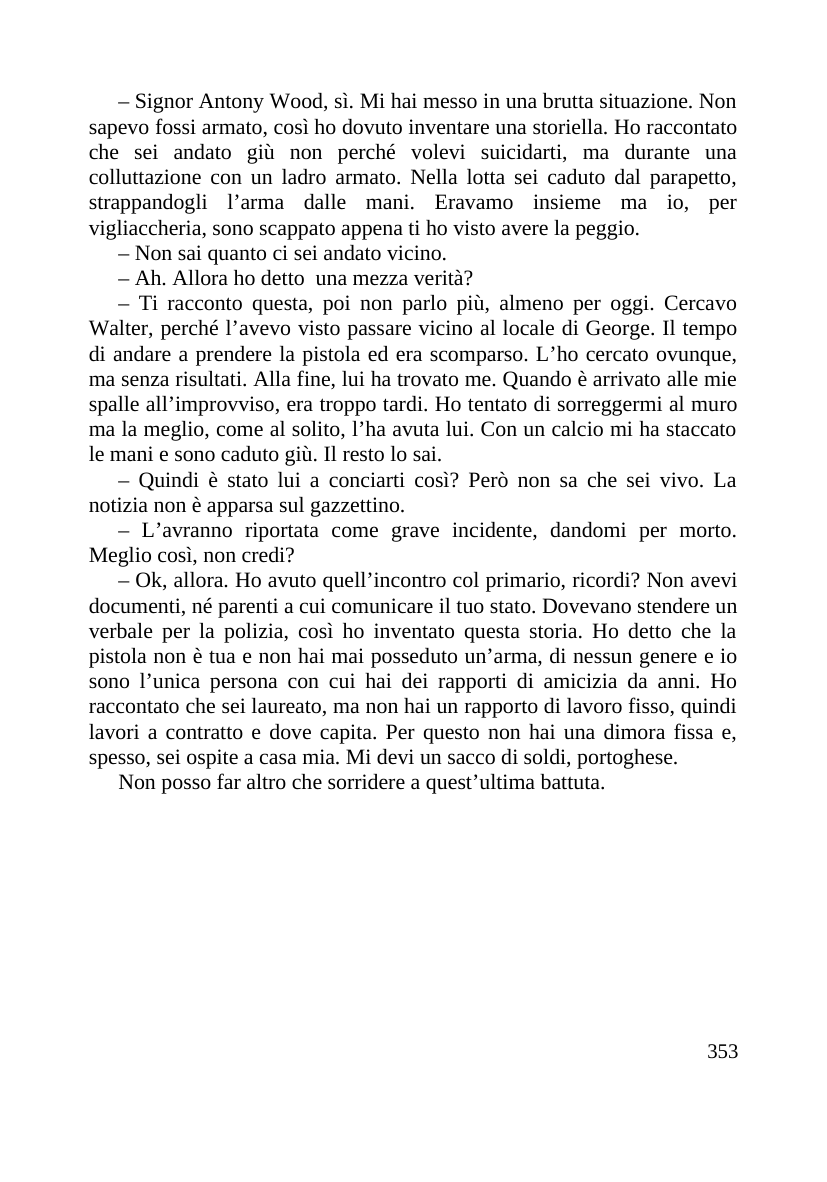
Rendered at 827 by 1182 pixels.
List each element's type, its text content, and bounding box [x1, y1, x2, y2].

text – Ah. Allora ho detto una mezza verità? [88, 265, 738, 290]
text – Signor Antony Wood, sì. Mi hai messo in una brutta situazione. Non sapevo fossi armato, così ho dovuto inventare una storiella. Ho raccontato che sei andato giù non perché volevi suicidarti, ma durante una colluttazione con un ladro armato. Nella lotta sei caduto dal parapetto, strappandogli l’arma dalle mani. Eravamo insieme ma io, per vigliaccheria, sono scappato appena ti ho visto avere la peggio. [88, 88, 738, 240]
text – Ok, allora. Ho avuto quell’incontro col primario, ricordi? Non avevi documenti, né parenti a cui comunicare il tuo stato. Dovevano stendere un verbale per la polizia, così ho inventato questa storia. Ho detto che la pistola non è tua e non hai mai posseduto un’arma, di nessun genere e io sono l’unica persona con cui hai dei rapporti di amicizia da anni. Ho raccontato che sei laureato, ma non hai un rapporto di lavoro fisso, quindi lavori a contratto e dove capita. Per questo non hai una dimora fissa e, spesso, sei ospite a casa mia. Mi devi un sacco di soldi, portoghese. [88, 567, 738, 769]
text – Non sai quanto ci sei andato vicino. [88, 240, 738, 265]
text Non posso far altro che sorridere a quest’ultima battuta. [88, 769, 738, 794]
text – Ti racconto questa, poi non parlo più, almeno per oggi. Cercavo Walter, perché l’avevo visto passare vicino al locale di George. Il tempo di andare a prendere la pistola ed era scomparso. L’ho cercato ovunque, ma senza risultati. Alla fine, lui ha trovato me. Quando è arrivato alle mie spalle all’improvviso, era troppo tardi. Ho tentato di sorreggermi al muro ma la meglio, come al solito, l’ha avuta lui. Con un calcio mi ha staccato le mani e sono caduto giù. Il resto lo sai. [88, 290, 738, 467]
text – L’avranno riportata come grave incidente, dandomi per morto. Meglio così, non credi? [88, 517, 738, 567]
text – Quindi è stato lui a conciarti così? Però non sa che sei vivo. La notizia non è apparsa sul gazzettino. [88, 467, 738, 517]
